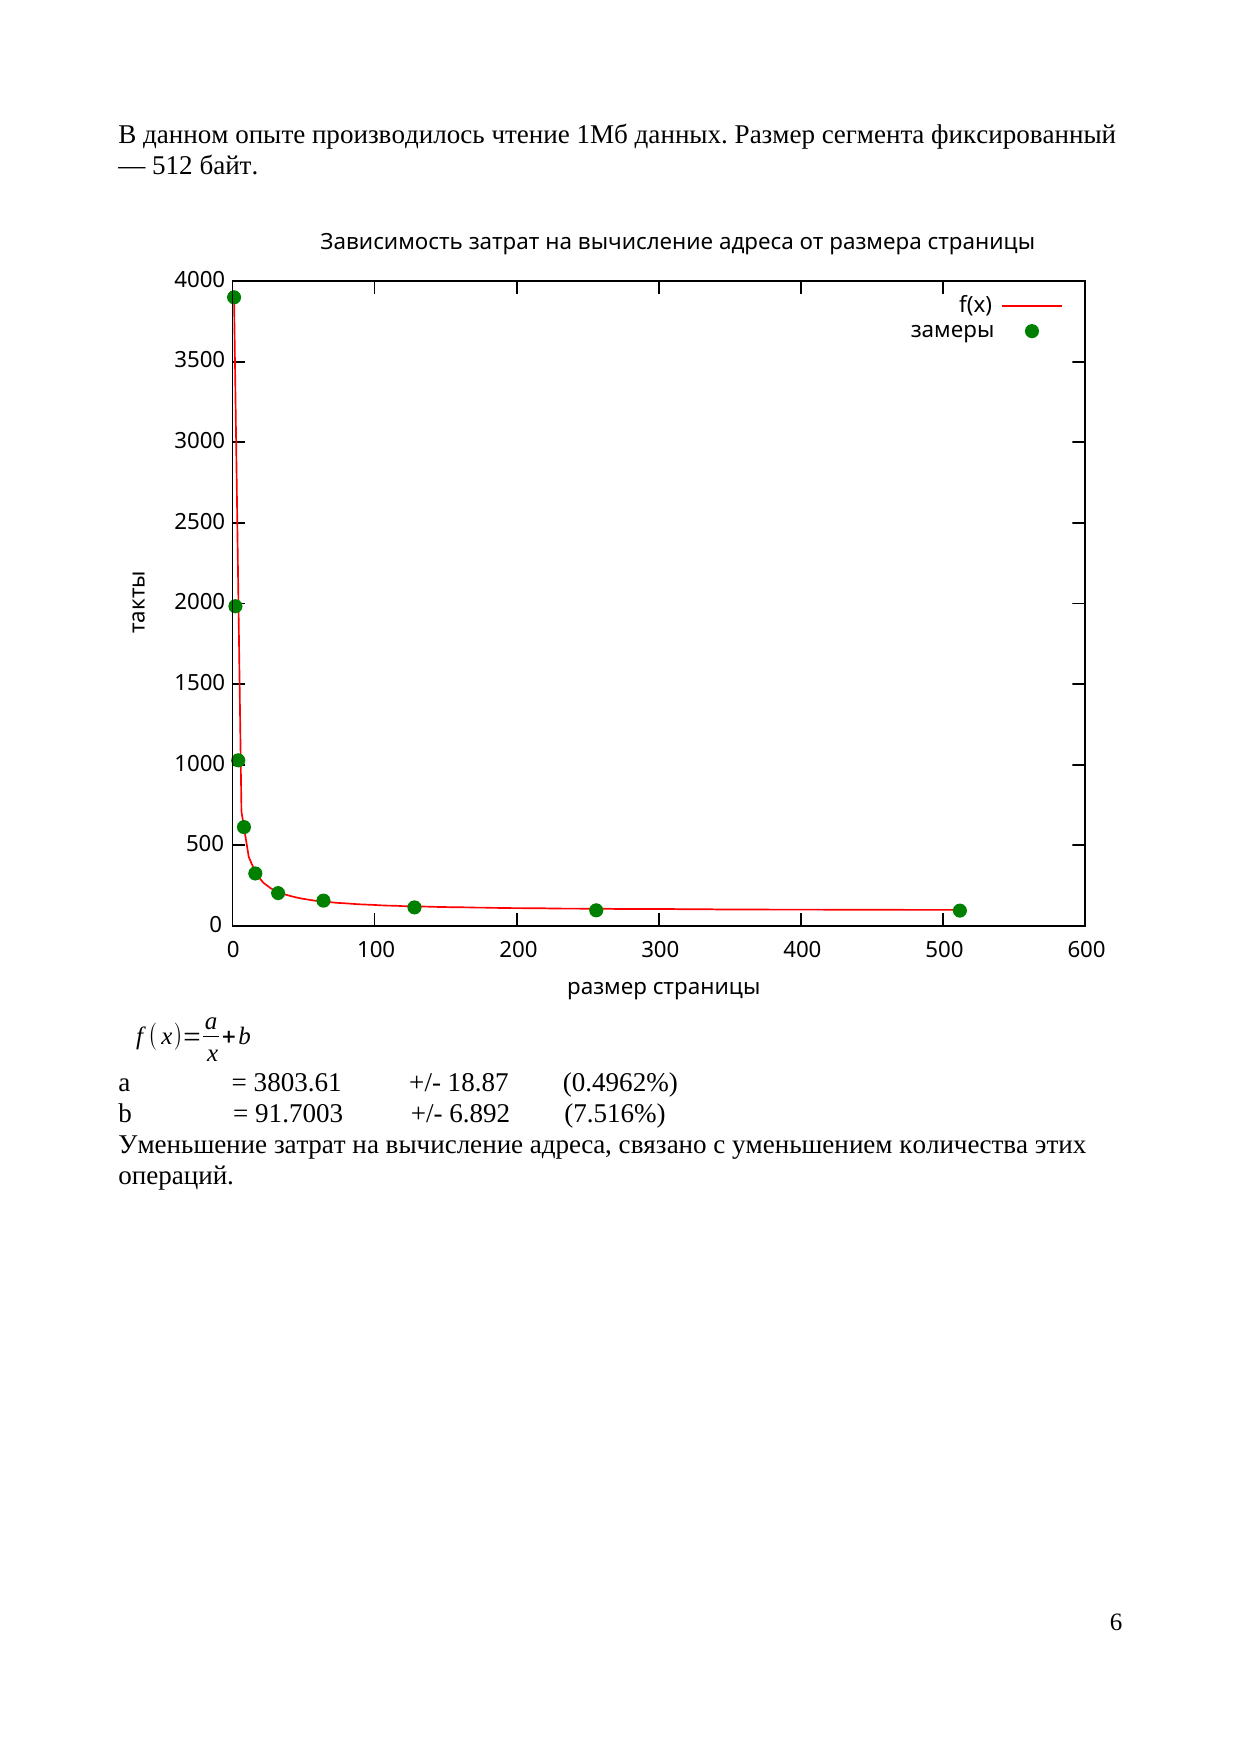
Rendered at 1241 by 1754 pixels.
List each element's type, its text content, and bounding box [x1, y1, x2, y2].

text b = 91.7003 +/- 6.892 (7.516%) [118, 1097, 1122, 1128]
text В данном опыте производилось чтение 1Мб данных. Размер сегмента фиксированный — 512 байт. [118, 118, 1122, 180]
text a = 3803.61 +/- 18.87 (0.4962%) [118, 1066, 1122, 1097]
text Уменьшение затрат на вычисление адреса, связано с уменьшением количества этих операций. [118, 1128, 1122, 1191]
